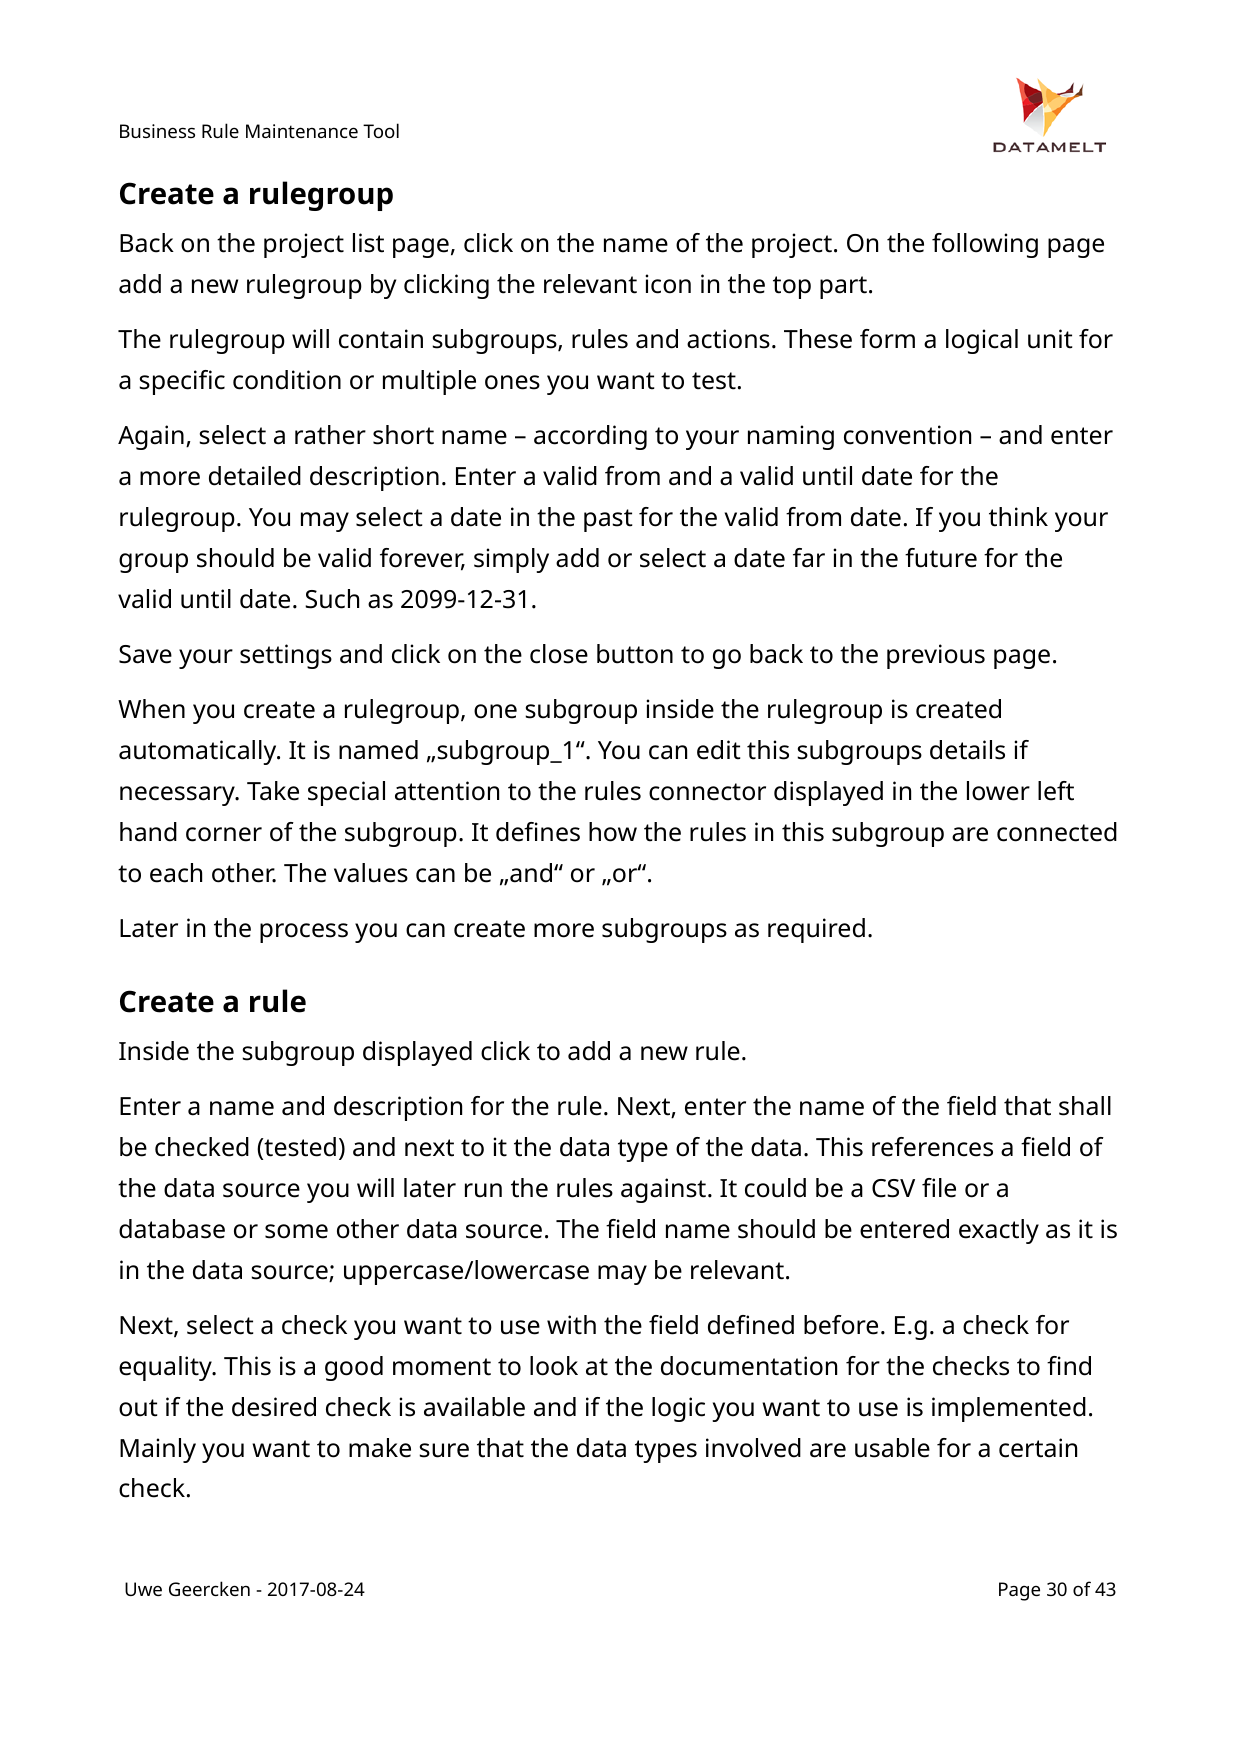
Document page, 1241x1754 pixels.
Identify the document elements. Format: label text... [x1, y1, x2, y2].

text Save your settings and click on the close button to go back to the previous page. [118, 637, 1122, 671]
text Later in the process you can create more subgroups as required. [118, 911, 1122, 945]
text Back on the project list page, click on the name of the project. On the following page add a new rulegroup by clicking the relevant icon in the top part. [118, 226, 1122, 300]
text Inside the subgroup displayed click to add a new rule. [118, 1033, 1122, 1068]
subtitle Create a rule [118, 981, 1122, 1021]
text Again, select a rather short name – according to your naming convention – and enter a more detailed description. Enter a valid from and a valid until date for the rulegroup. You may select a date in the past for the valid from date. If you think your group should be valid forever, simply add or select a date far in the future for the valid until date. Such as 2099-12-31. [118, 418, 1122, 615]
subtitle Create a rulegroup [118, 173, 1122, 213]
text Enter a name and description for the rule. Next, enter the name of the field that shall be checked (tested) and next to it the data type of the data. This references a field of the data source you will later run the rules against. It could be a CSV file or a database or some other data source. The field name should be entered exactly as it is in the data source; uppercase/lowercase may be relevant. [118, 1089, 1122, 1286]
picture [992, 69, 1107, 160]
text The rulegroup will contain subgroups, rules and actions. These form a logical unit for a specific condition or multiple ones you want to test. [118, 322, 1122, 397]
text When you create a rulegroup, one subgroup inside the rulegroup is created automatically. It is named „subgroup_1“. You can edit this subgroups details if necessary. Take special attention to the rules connector displayed in the lower left hand corner of the subgroup. It defines how the rules in this subgroup are connected to each other. The values can be „and“ or „or“. [118, 692, 1122, 889]
text Next, select a check you want to use with the field defined before. E.g. a check for equality. This is a good moment to look at the documentation for the checks to find out if the desired check is available and if the logic you want to use is implemented. Mainly you want to make sure that the data types involved are usable for a certain check. [118, 1308, 1122, 1505]
